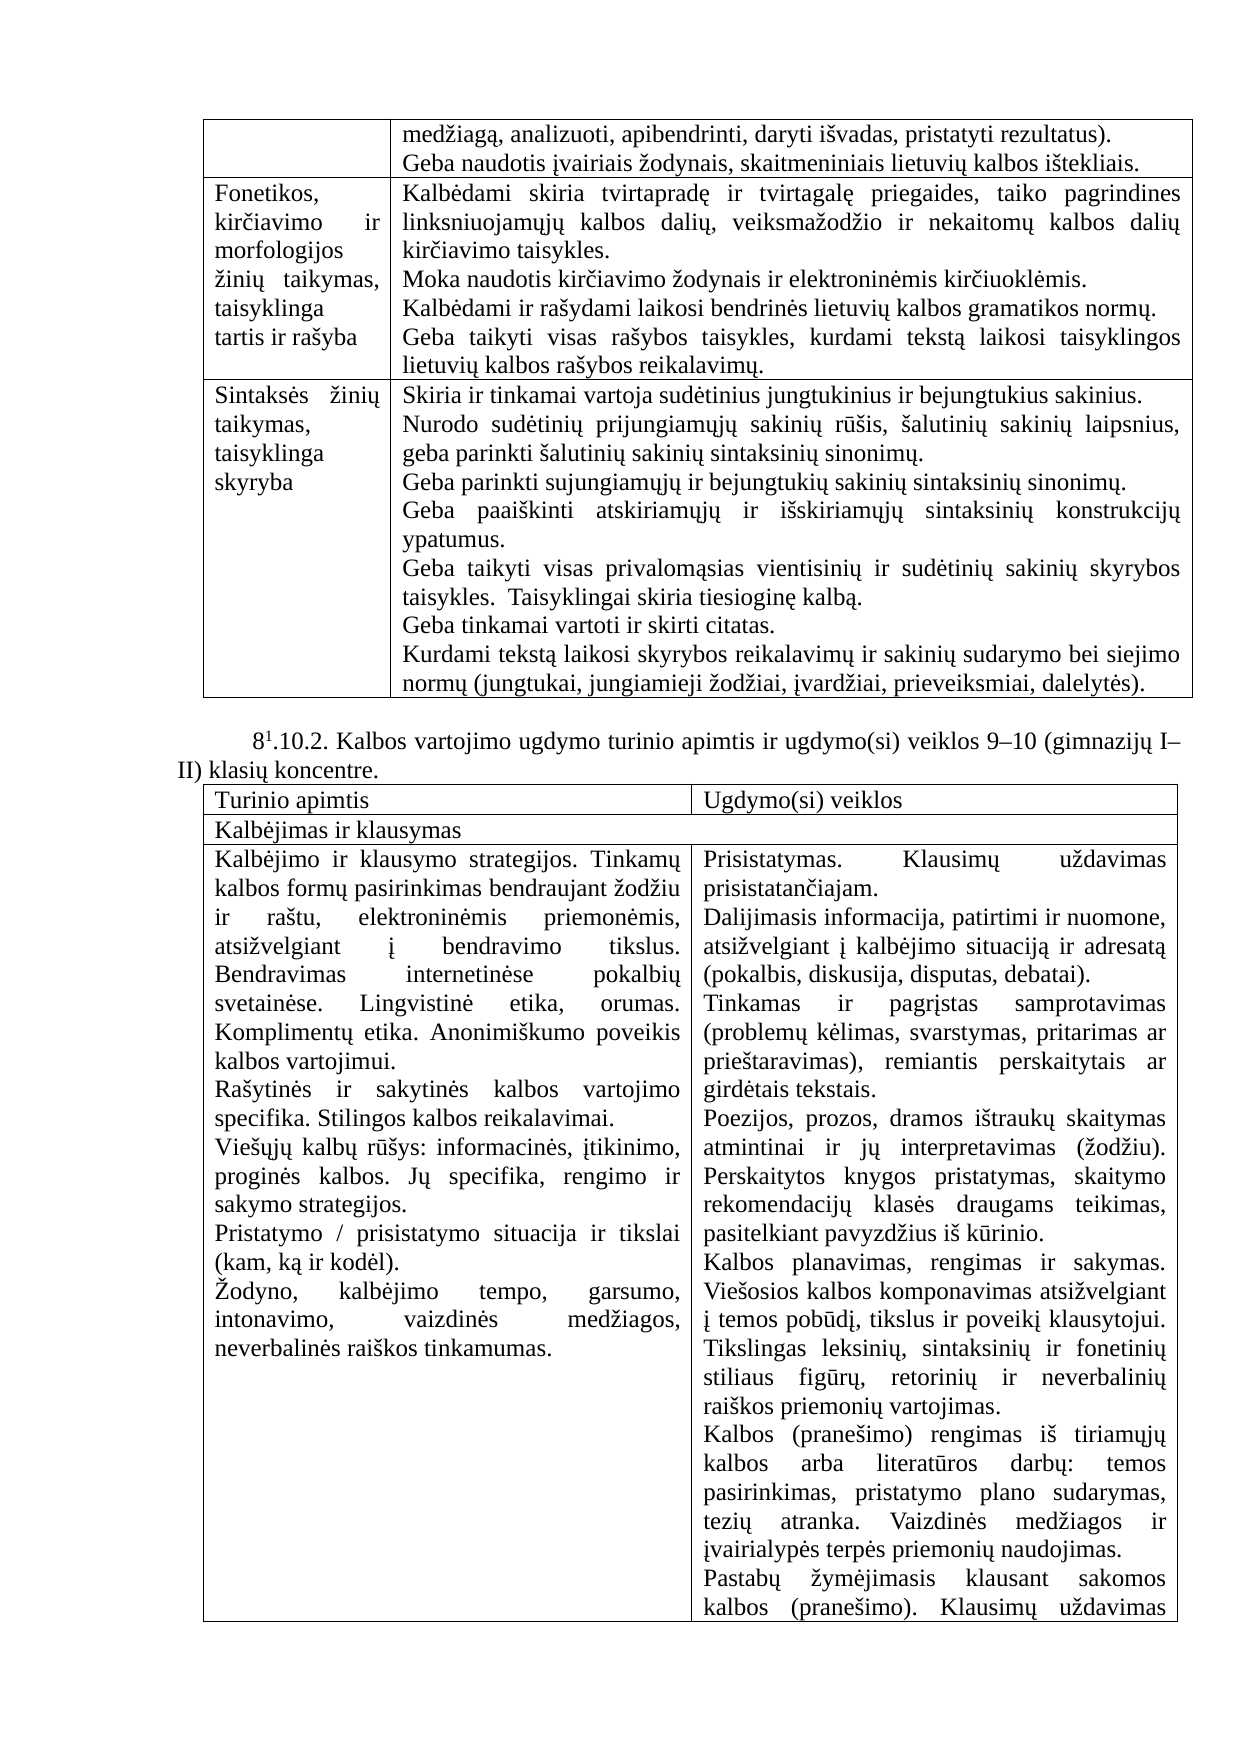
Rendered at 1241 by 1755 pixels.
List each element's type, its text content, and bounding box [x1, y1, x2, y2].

table_cell Kalbėjimas ir klausymas [204, 815, 1177, 843]
table_cell Kalbėdami skiria tvirtapradę ir tvirtagalę priegaides, taiko pagrindines linksniuojamųjų kalbos dalių, veiksmažodžio ir nekaitomų kalbos dalių kirčiavimo taisykles. Moka naudotis kirčiavimo žodynais ir elektroninėmis kirčiuoklėmis. Kalbėdami ir rašydami laikosi bendrinės lietuvių kalbos gramatikos normų. Geba taikyti visas rašybos taisykles, kurdami tekstą laikosi taisyklingos lietuvių kalbos rašybos reikalavimų. [391, 178, 1192, 379]
table_cell medžiagą, analizuoti, apibendrinti, daryti išvadas, pristatyti rezultatus). Geba naudotis įvairiais žodynais, skaitmeniniais lietuvių kalbos ištekliais. [391, 120, 1192, 177]
table_cell [204, 120, 390, 177]
table_cell Fonetikos, kirčiavimo ir morfologijos žinių taikymas, taisyklinga tartis ir rašyba [204, 178, 390, 379]
table_header Ugdymo(si) veiklos [692, 785, 1177, 814]
table_cell Kalbėjimo ir klausymo strategijos. Tinkamų kalbos formų pasirinkimas bendraujant žodžiu ir raštu, elektroninėmis priemonėmis, atsižvelgiant į bendravimo tikslus. Bendravimas internetinėse pokalbių svetainėse. Lingvistinė etika, orumas. Komplimentų etika. Anonimiškumo poveikis kalbos vartojimui. Rašytinės ir sakytinės kalbos vartojimo specifika. Stilingos kalbos reikalavimai. Viešųjų kalbų rūšys: informacinės, įtikinimo, proginės kalbos. Jų specifika, rengimo ir sakymo strategijos. Pristatymo / prisistatymo situacija ir tikslai (kam, ką ir kodėl). Žodyno, kalbėjimo tempo, garsumo, intonavimo, vaizdinės medžiagos, neverbalinės raiškos tinkamumas. [204, 845, 691, 1621]
table_cell Prisistatymas. Klausimų uždavimas prisistatančiajam. Dalijimasis informacija, patirtimi ir nuomone, atsižvelgiant į kalbėjimo situaciją ir adresatą (pokalbis, diskusija, disputas, debatai). Tinkamas ir pagrįstas samprotavimas (problemų kėlimas, svarstymas, pritarimas ar prieštaravimas), remiantis perskaitytais ar girdėtais tekstais. Poezijos, prozos, dramos ištraukų skaitymas atmintinai ir jų interpretavimas (žodžiu). Perskaitytos knygos pristatymas, skaitymo rekomendacijų klasės draugams teikimas, pasitelkiant pavyzdžius iš kūrinio. Kalbos planavimas, rengimas ir sakymas. Viešosios kalbos komponavimas atsižvelgiant į temos pobūdį, tikslus ir poveikį klausytojui. Tikslingas leksinių, sintaksinių ir fonetinių stiliaus figūrų, retorinių ir neverbalinių raiškos priemonių vartojimas. Kalbos (pranešimo) rengimas iš tiriamųjų kalbos arba literatūros darbų: temos pasirinkimas, pristatymo plano sudarymas, tezių atranka. Vaizdinės medžiagos ir įvairialypės terpės priemonių naudojimas. Pastabų žymėjimasis klausant sakomos kalbos (pranešimo). Klausimų uždavimas [692, 845, 1177, 1621]
table_header Turinio apimtis [204, 785, 691, 814]
table_cell Skiria ir tinkamai vartoja sudėtinius jungtukinius ir bejungtukius sakinius. Nurodo sudėtinių prijungiamųjų sakinių rūšis, šalutinių sakinių laipsnius, geba parinkti šalutinių sakinių sintaksinių sinonimų. Geba parinkti sujungiamųjų ir bejungtukių sakinių sintaksinių sinonimų. Geba paaiškinti atskiriamųjų ir išskiriamųjų sintaksinių konstrukcijų ypatumus. Geba taikyti visas privalomąsias vientisinių ir sudėtinių sakinių skyrybos taisykles. Taisyklingai skiria tiesioginę kalbą. Geba tinkamai vartoti ir skirti citatas. Kurdami tekstą laikosi skyrybos reikalavimų ir sakinių sudarymo bei siejimo normų (jungtukai, jungiamieji žodžiai, įvardžiai, prieveiksmiai, dalelytės). [391, 380, 1192, 697]
text 81.10.2. Kalbos vartojimo ugdymo turinio apimtis ir ugdymo(si) veiklos 9–10 (gimnazijų I–II) klasių koncentre. [177, 726, 1182, 784]
table_cell Sintaksės žinių taikymas, taisyklinga skyryba [204, 380, 390, 697]
